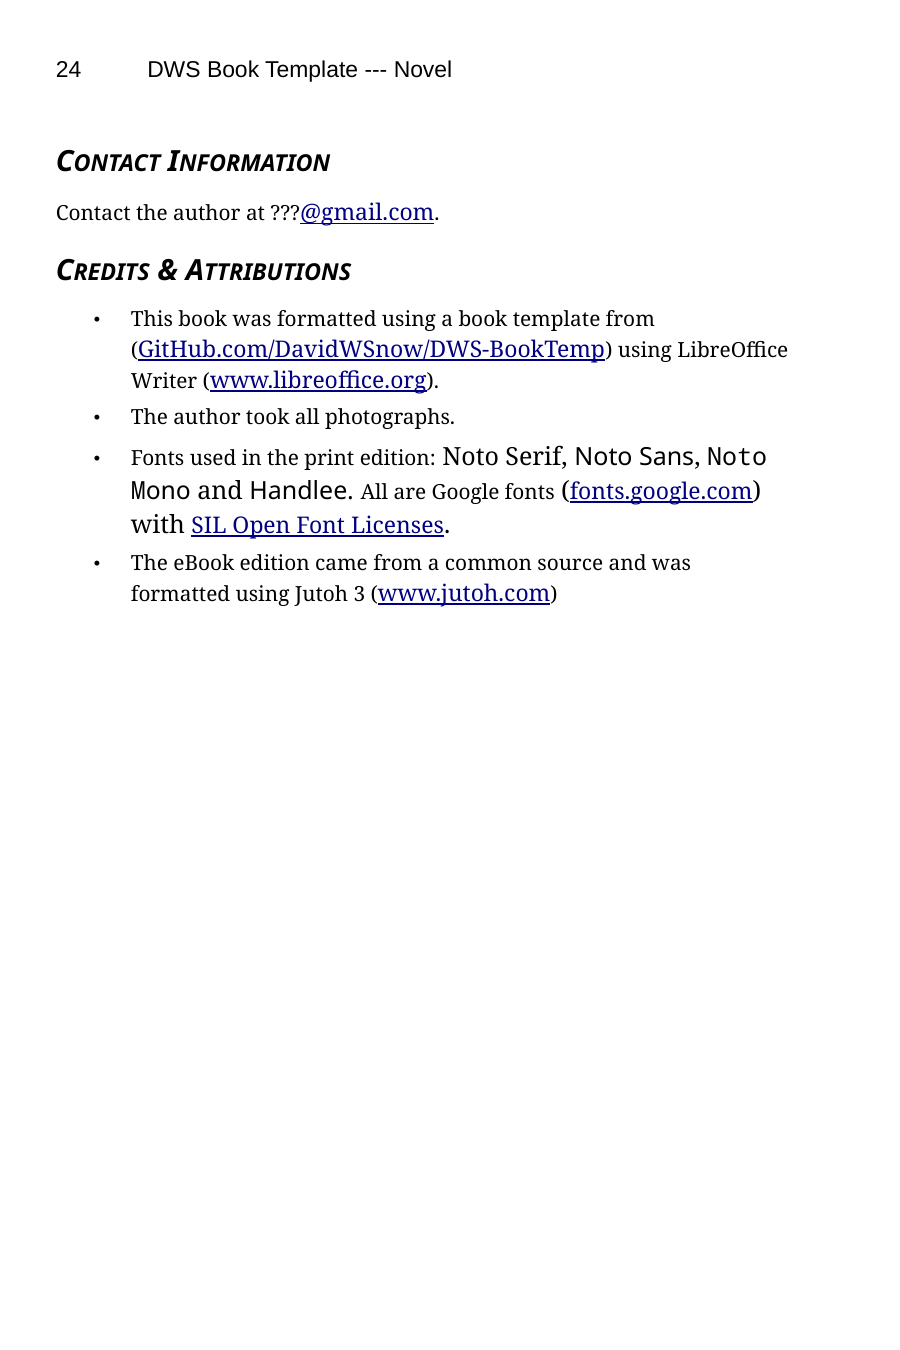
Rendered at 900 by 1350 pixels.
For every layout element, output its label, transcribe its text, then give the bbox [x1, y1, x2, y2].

list This book was formatted using a book template from (GitHub.com/DavidWSnow/DWS-BookTemp) using LibreOffice Writer (www.libreoffice.org). [93, 304, 792, 395]
list Fonts used in the print edition: Noto Serif, Noto Sans, Noto Mono and Handlee. All are Google fonts (fonts.google.com) with SIL Open Font Licenses. [93, 438, 792, 541]
subtitle Credits & Attributions [56, 249, 792, 289]
text Contact the author at ???@gmail.com. [56, 196, 792, 227]
list The author took all photographs. [93, 402, 792, 431]
list The eBook edition came from a common source and was formatted using Jutoh 3 (www.jutoh.com) [93, 548, 792, 608]
subtitle Contact Information [56, 140, 792, 180]
